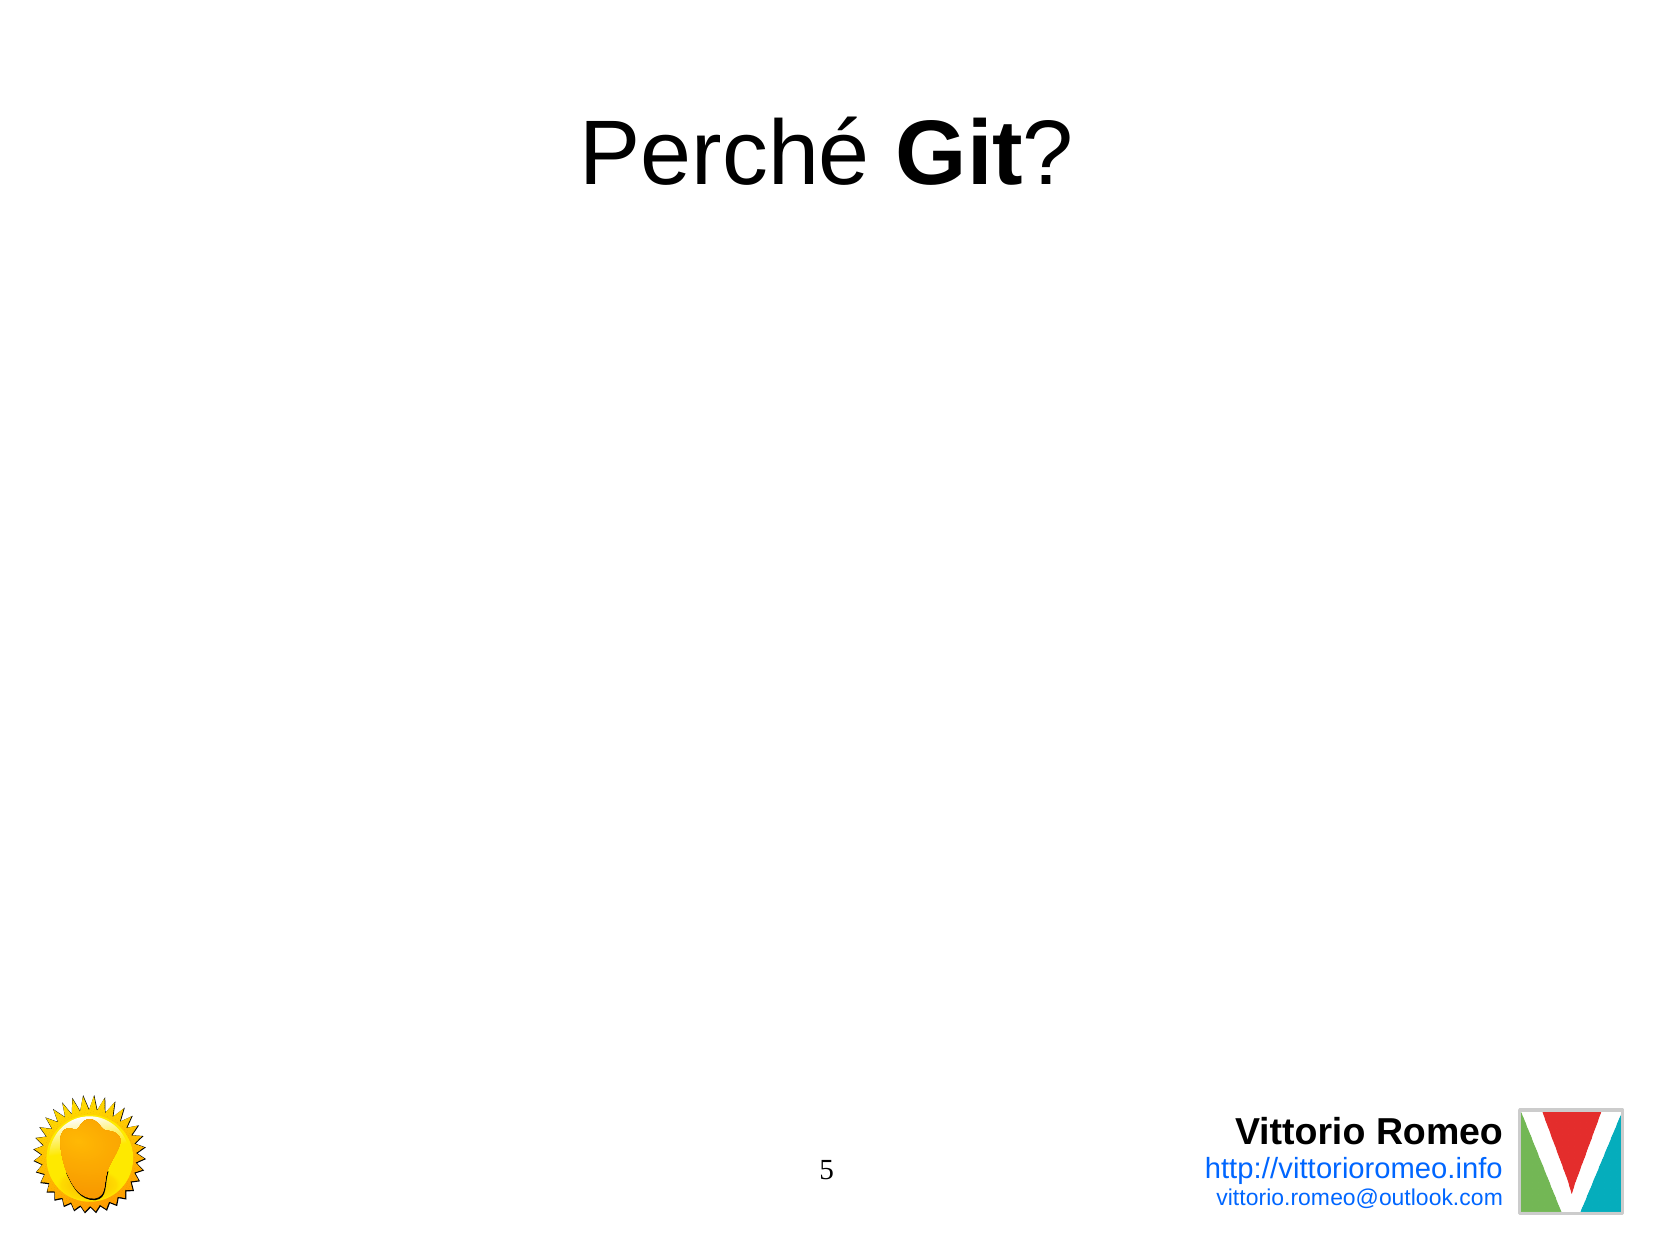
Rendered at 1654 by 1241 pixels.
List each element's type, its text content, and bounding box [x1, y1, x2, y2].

title Perché Git? [82, 49, 1571, 257]
picture [1521, 1112, 1621, 1212]
